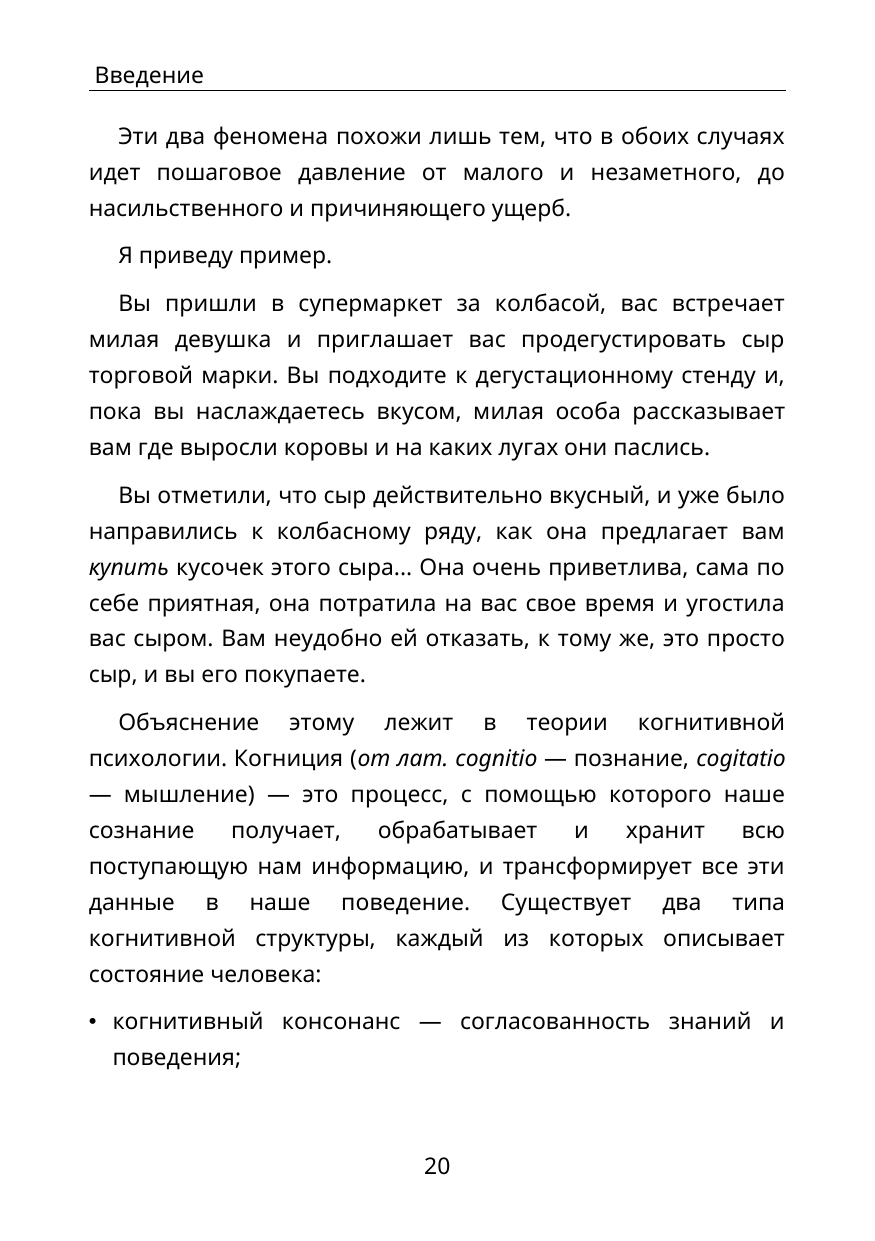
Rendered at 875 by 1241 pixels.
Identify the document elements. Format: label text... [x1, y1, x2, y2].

text Вы пришли в супермаркет за колбасой, вас встречает милая девушка и приглашает вас продегустировать сыр торговой марки. Вы подходите к дегустационному стенду и, пока вы наслаждаетесь вкусом, милая особа рассказывает вам где выросли коровы и на каких лугах они паслись. [88, 287, 786, 462]
text Вы отметили, что сыр действительно вкусный, и уже было направились к колбасному ряду, как она предлагает вам купить кусочек этого сыра... Она очень приветлива, сама по себе приятная, она потратила на вас свое время и угостила вас сыром. Вам неудобно ей отказать, к тому же, это просто сыр, и вы его покупаете. [88, 479, 786, 689]
text Эти два феномена похожи лишь тем, что в обоих случаях идет пошаговое давление от малого и незаметного, до насильственного и причиняющего ущерб. [88, 120, 786, 223]
list когнитивный консонанс — согласованность знаний и поведения; [88, 1005, 786, 1072]
text Объяснение этому лежит в теории когнитивной психологии. Когниция (от лат. cognitio — познание, cogitatio — мышление) — это процесс, с помощью которого наше сознание получает, обрабатывает и хранит всю поступающую нам информацию, и трансформирует все эти данные в наше поведение. Существует два типа когнитивной структуры, каждый из которых описывает состояние человека: [88, 706, 786, 989]
text Я приведу пример. [88, 239, 786, 271]
